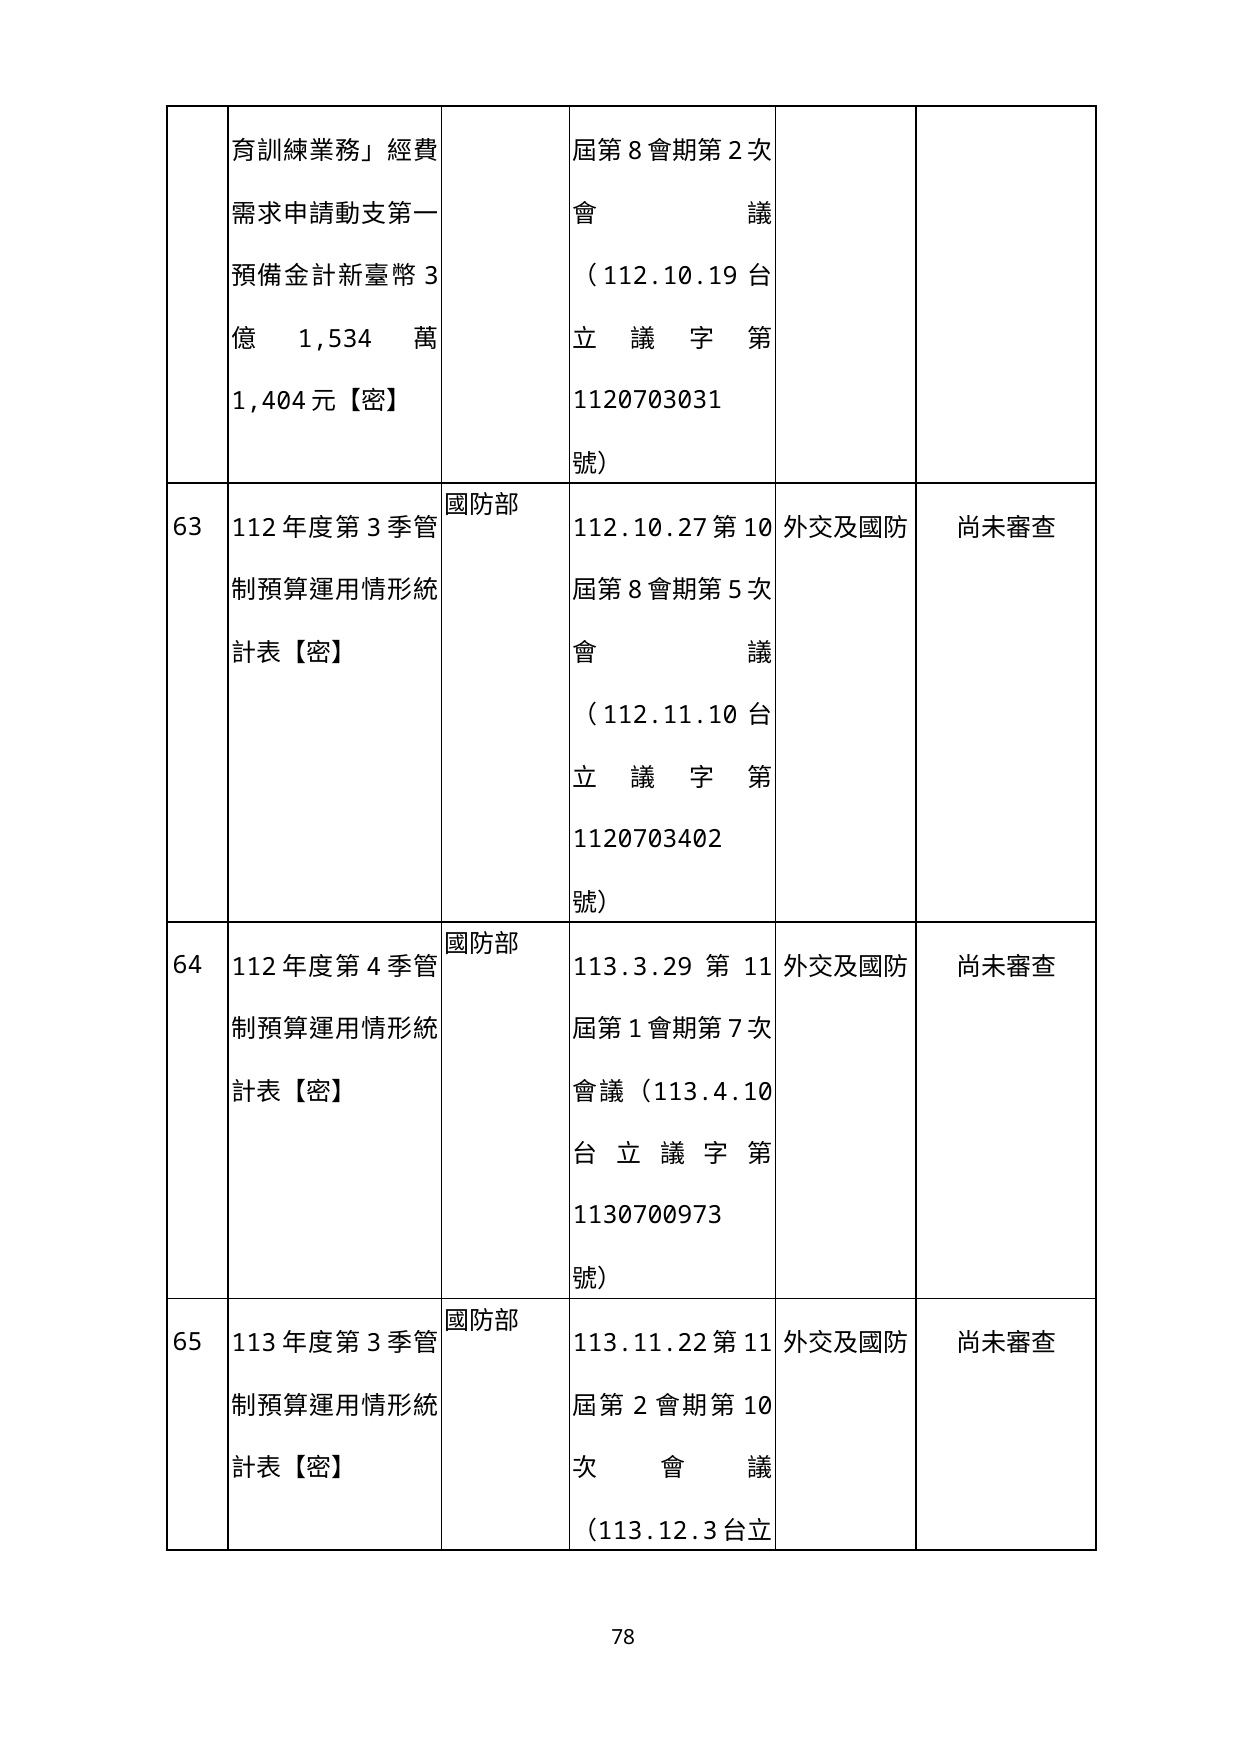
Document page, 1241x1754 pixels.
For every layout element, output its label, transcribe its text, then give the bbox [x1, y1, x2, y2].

table_cell 113.11.22第11屆第2會期第10次會議（113.12.3台立 [570, 1299, 775, 1549]
table_cell 育訓練業務」經費需求申請動支第一預備金計新臺幣3億1,534萬1,404元【密】 [229, 107, 441, 482]
table_cell 113年度第3季管制預算運用情形統計表【密】 [229, 1299, 441, 1549]
table_cell 外交及國防 [776, 1299, 915, 1549]
table_cell 尚未審查 [917, 923, 1095, 1298]
table_cell [917, 107, 1095, 482]
table_cell 112年度第4季管制預算運用情形統計表【密】 [229, 923, 441, 1298]
table_cell [168, 107, 227, 482]
table_cell [168, 923, 227, 1298]
table_cell 國防部 [442, 484, 569, 921]
table_cell [776, 107, 915, 482]
table_cell 國防部 [442, 1299, 569, 1549]
table_cell 屆第8會期第2次會議（112.10.19台立議字第1120703031號） [570, 107, 775, 482]
table_cell 國防部 [442, 923, 569, 1298]
table_cell 113.3.29第11屆第1會期第7次會議（113.4.10台立議字第1130700973號） [570, 923, 775, 1298]
table_cell 112年度第3季管制預算運用情形統計表【密】 [229, 484, 441, 921]
table_cell 外交及國防 [776, 923, 915, 1298]
table_cell [168, 1299, 227, 1549]
table_cell 尚未審查 [917, 1299, 1095, 1549]
table_cell 112.10.27第10屆第8會期第5次會議（112.11.10台立議字第1120703402號） [570, 484, 775, 921]
table_cell [442, 107, 569, 482]
table_cell 外交及國防 [776, 484, 915, 921]
table_cell 尚未審查 [917, 484, 1095, 921]
table_cell [168, 484, 227, 921]
